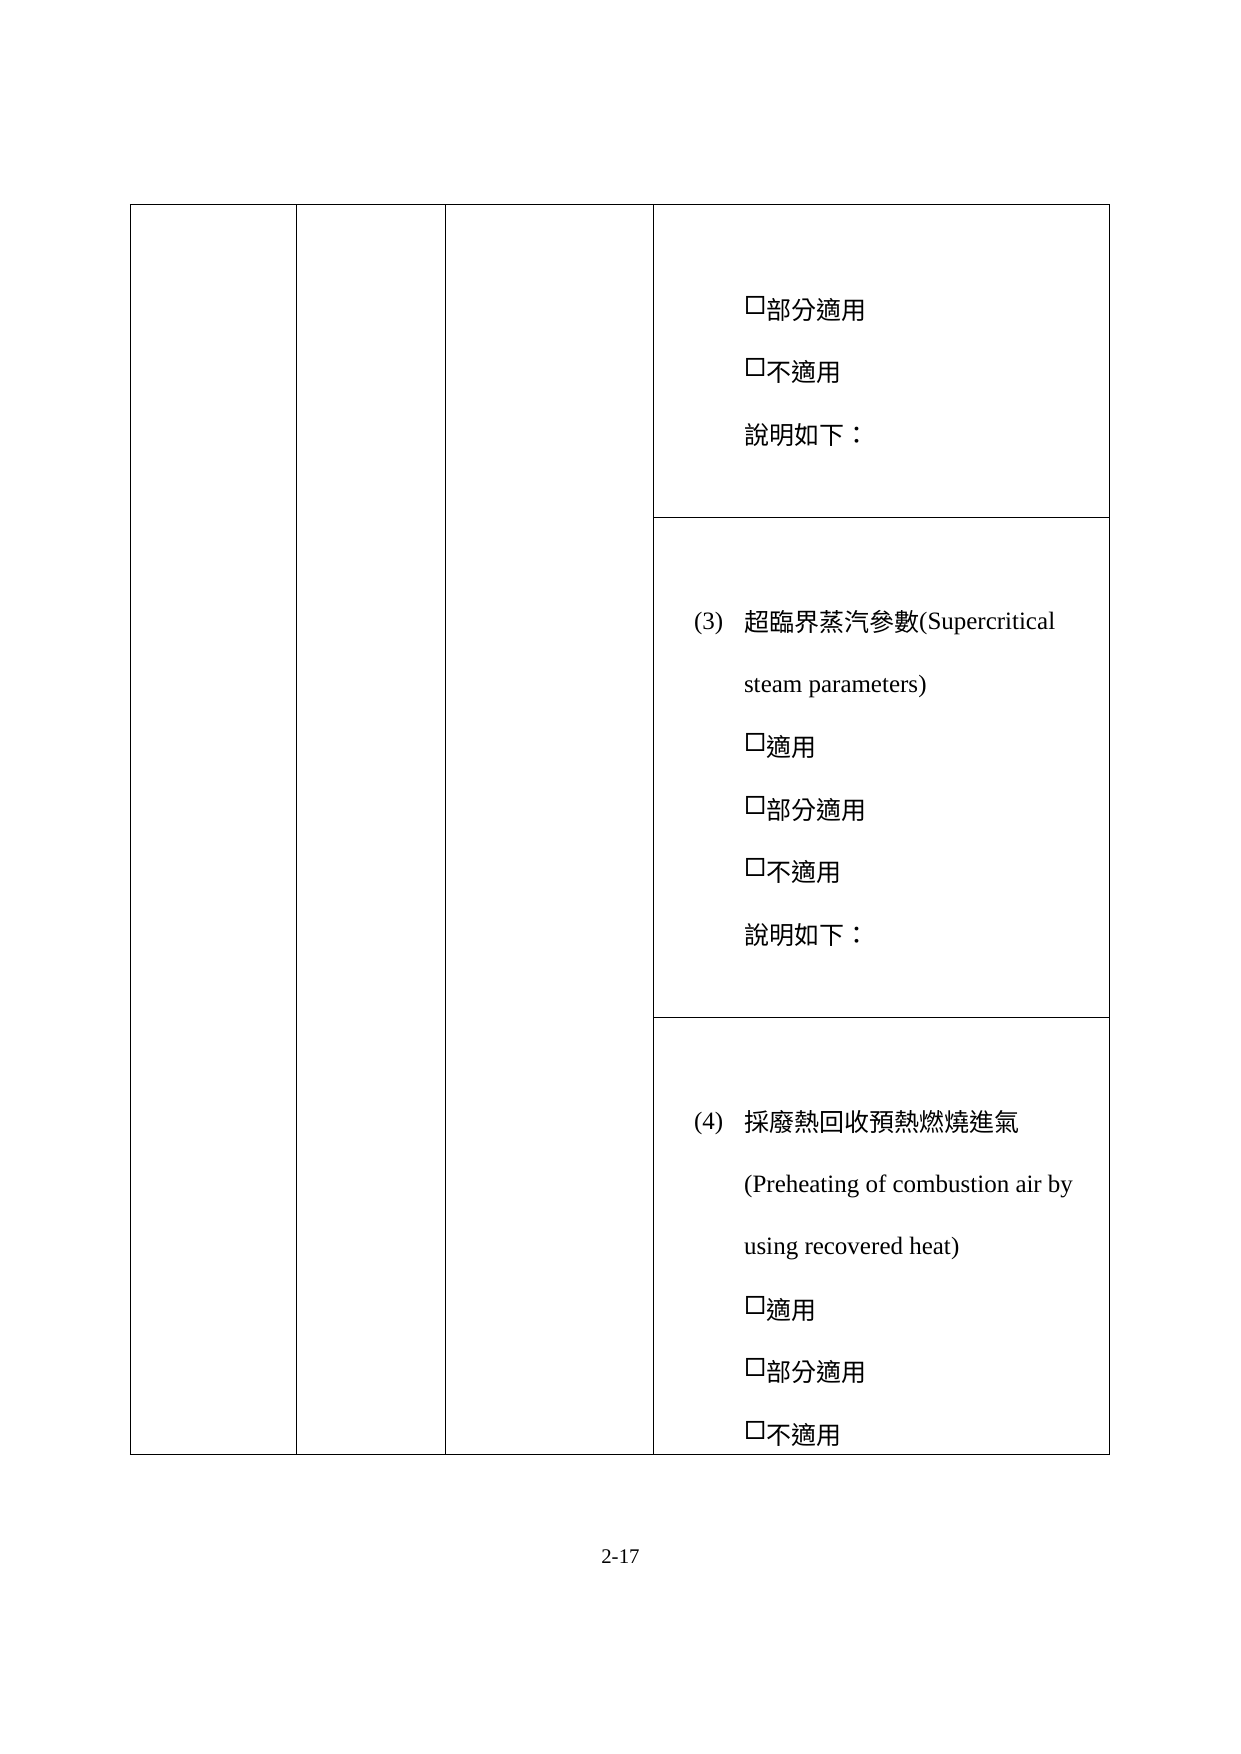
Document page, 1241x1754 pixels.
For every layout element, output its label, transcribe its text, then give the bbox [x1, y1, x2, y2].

table_cell [446, 205, 653, 1454]
table_header [131, 205, 296, 1454]
table_cell 超臨界蒸汽參數(Supercritical steam parameters) 適用 部分適用 不適用 說明如下： [654, 518, 1109, 1017]
table_cell 部分適用 不適用 說明如下： [654, 205, 1109, 517]
table_cell [297, 205, 445, 1454]
table_cell 採廢熱回收預熱燃燒進氣(Preheating of combustion air by using recovered heat) 適用 部分適用 不適用 [654, 1018, 1109, 1454]
